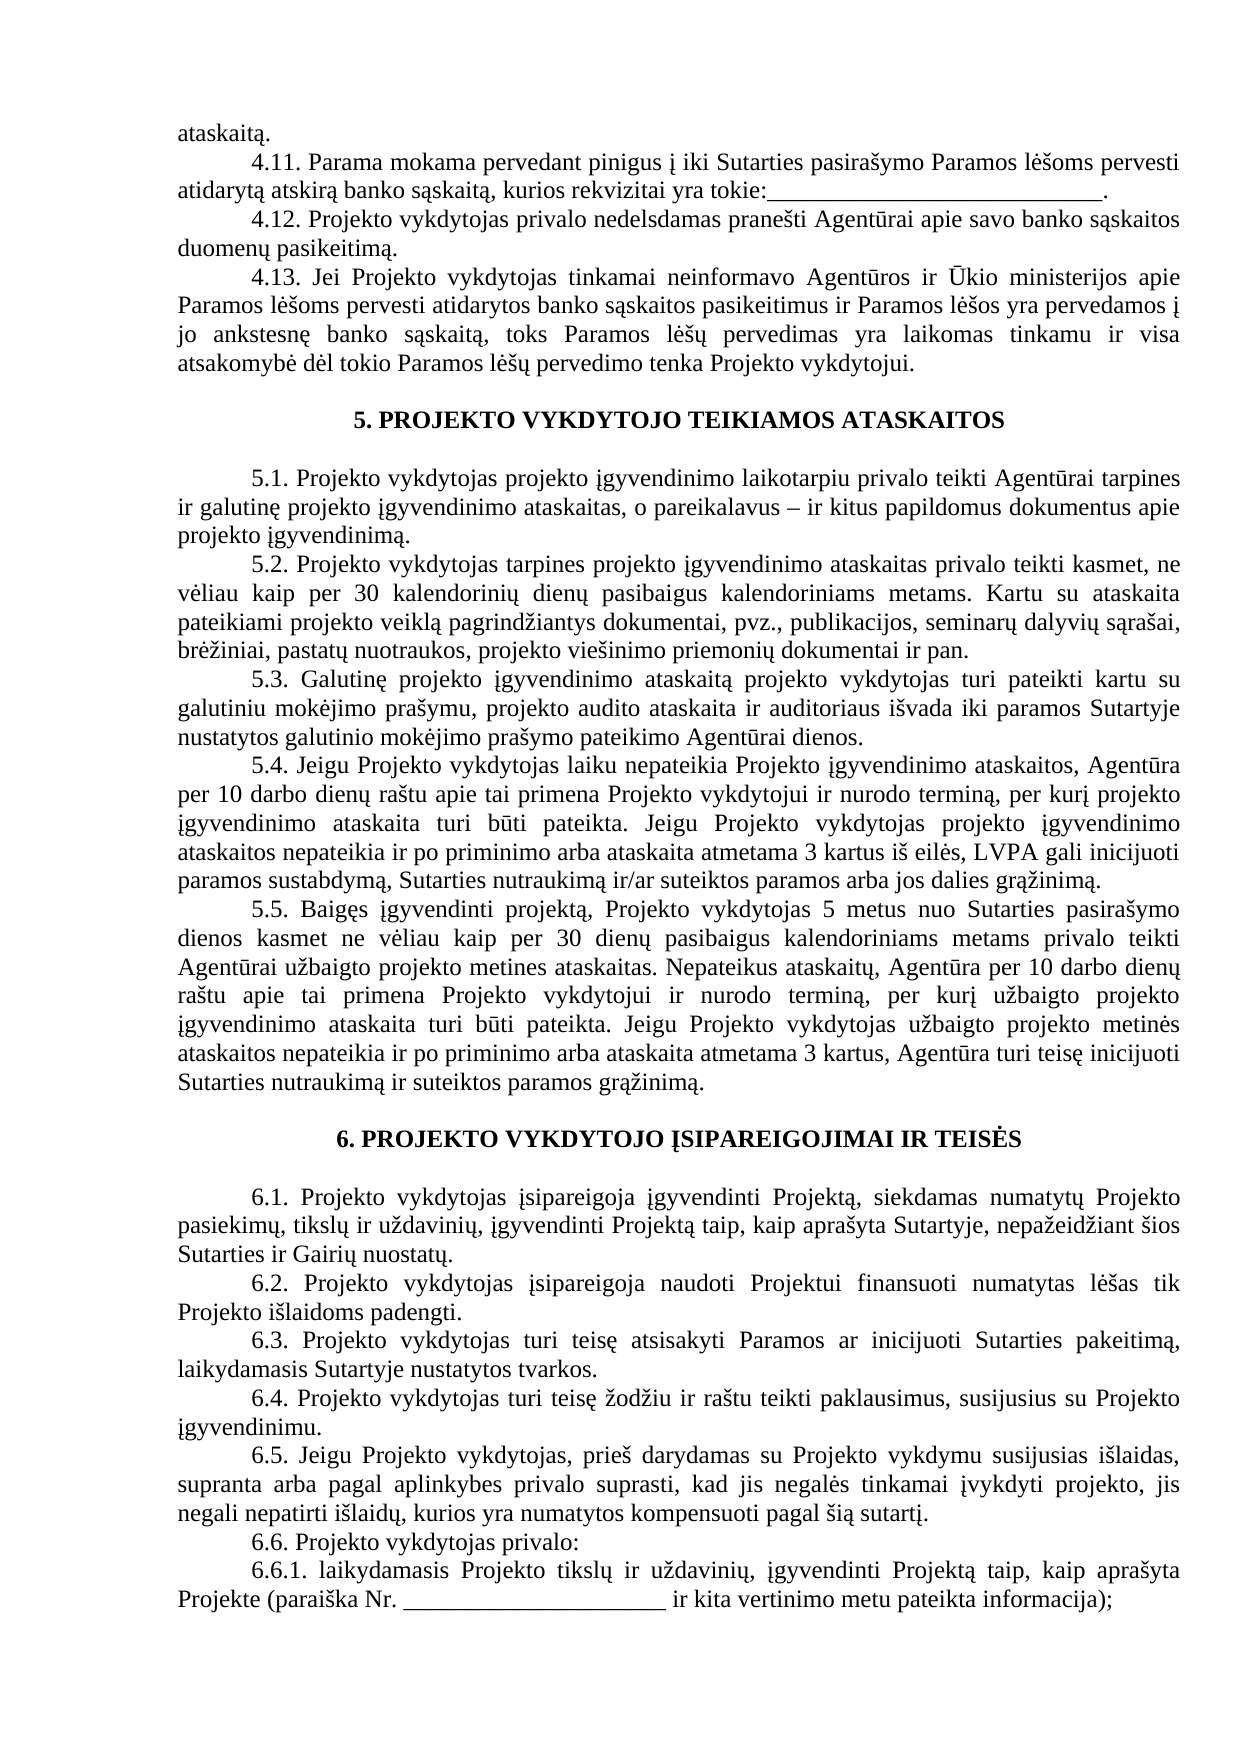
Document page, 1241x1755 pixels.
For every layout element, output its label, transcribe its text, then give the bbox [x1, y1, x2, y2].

text 6.3. Projekto vykdytojas turi teisę atsisakyti Paramos ar inicijuoti Sutarties pakeitimą, laikydamasis Sutartyje nustatytos tvarkos. [177, 1326, 1181, 1383]
text 5.5. Baigęs įgyvendinti projektą, Projekto vykdytojas 5 metus nuo Sutarties pasirašymo dienos kasmet ne vėliau kaip per 30 dienų pasibaigus kalendoriniams metams privalo teikti Agentūrai užbaigto projekto metines ataskaitas. Nepateikus ataskaitų, Agentūra per 10 darbo dienų raštu apie tai primena Projekto vykdytojui ir nurodo terminą, per kurį užbaigto projekto įgyvendinimo ataskaita turi būti pateikta. Jeigu Projekto vykdytojas užbaigto projekto metinės ataskaitos nepateikia ir po priminimo arba ataskaita atmetama 3 kartus, Agentūra turi teisę inicijuoti Sutarties nutraukimą ir suteiktos paramos grąžinimą. [177, 894, 1181, 1096]
text 6.6. Projekto vykdytojas privalo: [177, 1527, 1181, 1556]
text 4.12. Projekto vykdytojas privalo nedelsdamas pranešti Agentūrai apie savo banko sąskaitos duomenų pasikeitimą. [177, 204, 1181, 262]
text 6.1. Projekto vykdytojas įsipareigoja įgyvendinti Projektą, siekdamas numatytų Projekto pasiekimų, tikslų ir uždavinių, įgyvendinti Projektą taip, kaip aprašyta Sutartyje, nepažeidžiant šios Sutarties ir Gairių nuostatų. [177, 1182, 1181, 1268]
text 6. PROJEKTO VYKDYTOJO ĮSIPAREIGOJIMAI IR TEISĖS [177, 1124, 1181, 1153]
text 5.2. Projekto vykdytojas tarpines projekto įgyvendinimo ataskaitas privalo teikti kasmet, ne vėliau kaip per 30 kalendorinių dienų pasibaigus kalendoriniams metams. Kartu su ataskaita pateikiami projekto veiklą pagrindžiantys dokumentai, pvz., publikacijos, seminarų dalyvių sąrašai, brėžiniai, pastatų nuotraukos, projekto viešinimo priemonių dokumentai ir pan. [177, 549, 1181, 664]
text 4.13. Jei Projekto vykdytojas tinkamai neinformavo Agentūros ir Ūkio ministerijos apie Paramos lėšoms pervesti atidarytos banko sąskaitos pasikeitimus ir Paramos lėšos yra pervedamos į jo ankstesnę banko sąskaitą, toks Paramos lėšų pervedimas yra laikomas tinkamu ir visa atsakomybė dėl tokio Paramos lėšų pervedimo tenka Projekto vykdytojui. [177, 262, 1181, 377]
text ataskaitą. [177, 118, 1181, 147]
text 6.2. Projekto vykdytojas įsipareigoja naudoti Projektui finansuoti numatytas lėšas tik Projekto išlaidoms padengti. [177, 1268, 1181, 1326]
text 6.4. Projekto vykdytojas turi teisę žodžiu ir raštu teikti paklausimus, susijusius su Projekto įgyvendinimu. [177, 1383, 1181, 1441]
text 4.11. Parama mokama pervedant pinigus į iki Sutarties pasirašymo Paramos lėšoms pervesti atidarytą atskirą banko sąskaitą, kurios rekvizitai yra tokie: . [177, 147, 1181, 204]
text 5. PROJEKTO VYKDYTOJO TEIKIAMOS ATASKAITOS [177, 406, 1181, 434]
text 5.3. Galutinę projekto įgyvendinimo ataskaitą projekto vykdytojas turi pateikti kartu su galutiniu mokėjimo prašymu, projekto audito ataskaita ir auditoriaus išvada iki paramos Sutartyje nustatytos galutinio mokėjimo prašymo pateikimo Agentūrai dienos. [177, 664, 1181, 751]
text 6.6.1. laikydamasis Projekto tikslų ir uždavinių, įgyvendinti Projektą taip, kaip aprašyta Projekte (paraiška Nr. _____________________ ir kita vertinimo metu pateikta informacija); [177, 1556, 1181, 1613]
text 5.1. Projekto vykdytojas projekto įgyvendinimo laikotarpiu privalo teikti Agentūrai tarpines ir galutinę projekto įgyvendinimo ataskaitas, o pareikalavus – ir kitus papildomus dokumentus apie projekto įgyvendinimą. [177, 463, 1181, 549]
text 5.4. Jeigu Projekto vykdytojas laiku nepateikia Projekto įgyvendinimo ataskaitos, Agentūra per 10 darbo dienų raštu apie tai primena Projekto vykdytojui ir nurodo terminą, per kurį projekto įgyvendinimo ataskaita turi būti pateikta. Jeigu Projekto vykdytojas projekto įgyvendinimo ataskaitos nepateikia ir po priminimo arba ataskaita atmetama 3 kartus iš eilės, LVPA gali inicijuoti paramos sustabdymą, Sutarties nutraukimą ir/ar suteiktos paramos arba jos dalies grąžinimą. [177, 751, 1181, 894]
text 6.5. Jeigu Projekto vykdytojas, prieš darydamas su Projekto vykdymu susijusias išlaidas, supranta arba pagal aplinkybes privalo suprasti, kad jis negalės tinkamai įvykdyti projekto, jis negali nepatirti išlaidų, kurios yra numatytos kompensuoti pagal šią sutartį. [177, 1441, 1181, 1527]
